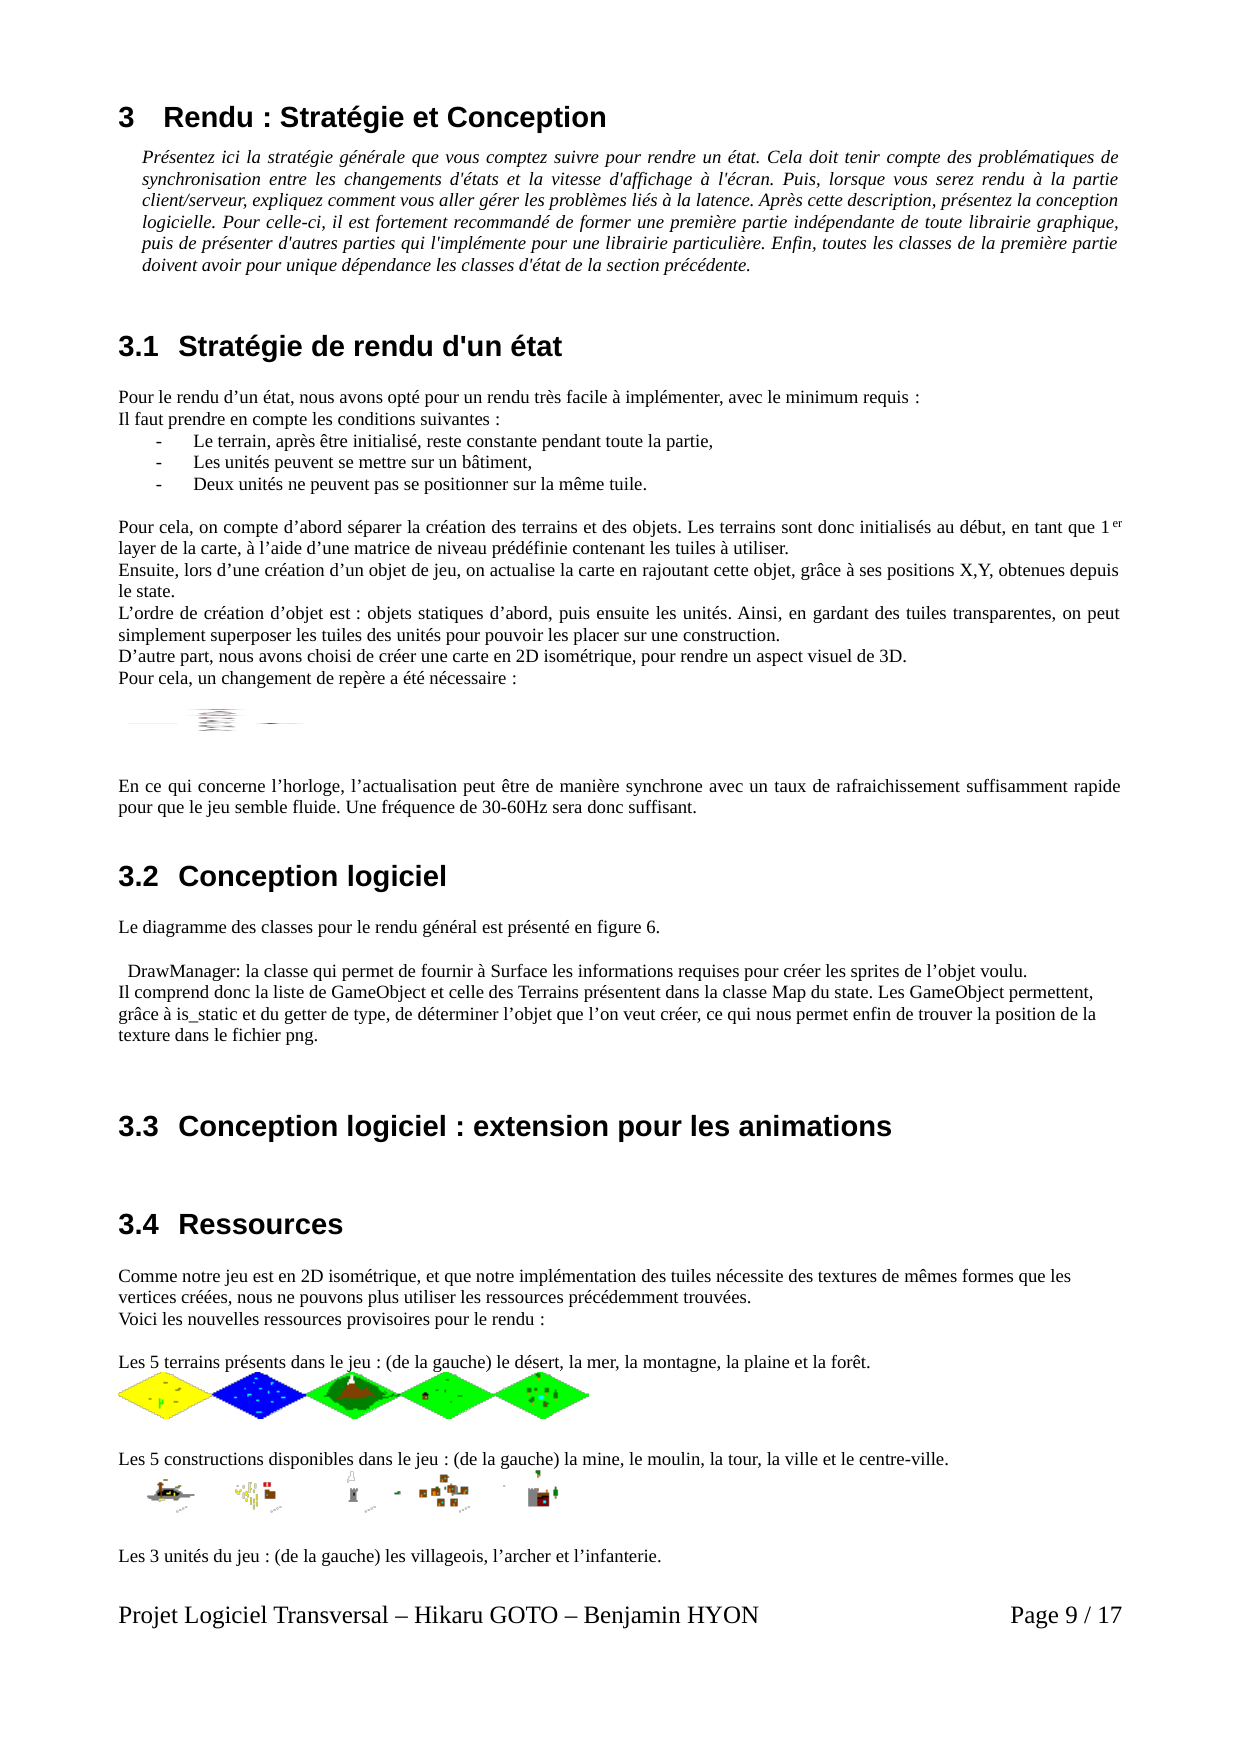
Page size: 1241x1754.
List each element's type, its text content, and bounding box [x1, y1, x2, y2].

text L’ordre de création d’objet est : objets statiques d’abord, puis ensuite les unités. Ainsi, en gardant des tuiles transparentes, on peut simplement superposer les tuiles des unités pour pouvoir les placer sur une construction. [118, 602, 1122, 645]
subtitle Ressources [118, 1207, 1122, 1241]
subtitle Conception logiciel : extension pour les animations [118, 1109, 1122, 1142]
subtitle Rendu : Stratégie et Conception [118, 100, 1122, 133]
text Pour cela, un changement de repère a été nécessaire : [118, 667, 1122, 688]
text Le diagramme des classes pour le rendu général est présenté en figure 6. [118, 916, 1122, 938]
text Pour cela, on compte d’abord séparer la création des terrains et des objets. Les terrains sont donc initialisés au début, en tant que 1er layer de la carte, à l’aide d’une matrice de niveau prédéfinie contenant les tuiles à utiliser. [118, 516, 1122, 559]
text Les 3 unités du jeu : (de la gauche) les villageois, l’archer et l’infanterie. [118, 1545, 1122, 1566]
text Les 5 constructions disponibles dans le jeu : (de la gauche) la mine, le moulin, la tour, la ville et le centre-ville. [118, 1448, 1122, 1469]
text D’autre part, nous avons choisi de créer une carte en 2D isométrique, pour rendre un aspect visuel de 3D. [118, 645, 1122, 667]
text Voici les nouvelles ressources provisoires pour le rendu : [118, 1308, 1122, 1329]
list Le terrain, après être initialisé, reste constante pendant toute la partie, [156, 429, 1122, 451]
text DrawManager: la classe qui permet de fournir à Surface les informations requises pour créer les sprites de l’objet voulu. [118, 959, 1122, 981]
text Il comprend donc la liste de GameObject et celle des Terrains présentent dans la classe Map du state. Les GameObject permettent, grâce à is_static et du getter de type, de déterminer l’objet que l’on veut créer, ce qui nous permet enfin de trouver la position de la texture dans le fichier png. [118, 981, 1122, 1046]
text Les 5 terrains présents dans le jeu : (de la gauche) le désert, la mer, la montagne, la plaine et la forêt. [118, 1351, 1122, 1372]
text Ensuite, lors d’une création d’un objet de jeu, on actualise la carte en rajoutant cette objet, grâce à ses positions X,Y, obtenues depuis le state. [118, 559, 1122, 602]
subtitle Conception logiciel [118, 859, 1122, 893]
text Présentez ici la stratégie générale que vous comptez suivre pour rendre un état. Cela doit tenir compte des problématiques de synchronisation entre les changements d'états et la vitesse d'affichage à l'écran. Puis, lorsque vous serez rendu à la partie client/serveur, expliquez comment vous aller gérer les problèmes liés à la latence. Après cette description, présentez la conception logicielle. Pour celle-ci, il est fortement recommandé de former une première partie indépendante de toute librairie graphique, puis de présenter d'autres parties qui l'implémente pour une librairie particulière. Enfin, toutes les classes de la première partie doivent avoir pour unique dépendance les classes d'état de la section précédente. [142, 146, 1122, 275]
text Pour le rendu d’un état, nous avons opté pour un rendu très facile à implémenter, avec le minimum requis : [118, 386, 1122, 408]
text En ce qui concerne l’horloge, l’actualisation peut être de manière synchrone avec un taux de rafraichissement suffisamment rapide pour que le jeu semble fluide. Une fréquence de 30-60Hz sera donc suffisant. [118, 775, 1122, 818]
text Comme notre jeu est en 2D isométrique, et que notre implémentation des tuiles nécessite des textures de mêmes formes que les vertices créées, nous ne pouvons plus utiliser les ressources précédemment trouvées. [118, 1264, 1122, 1308]
list Deux unités ne peuvent pas se positionner sur la même tuile. [156, 473, 1122, 494]
subtitle Stratégie de rendu d'un état [118, 329, 1122, 363]
list Les unités peuvent se mettre sur un bâtiment, [156, 451, 1122, 473]
text Il faut prendre en compte les conditions suivantes : [118, 408, 1122, 429]
